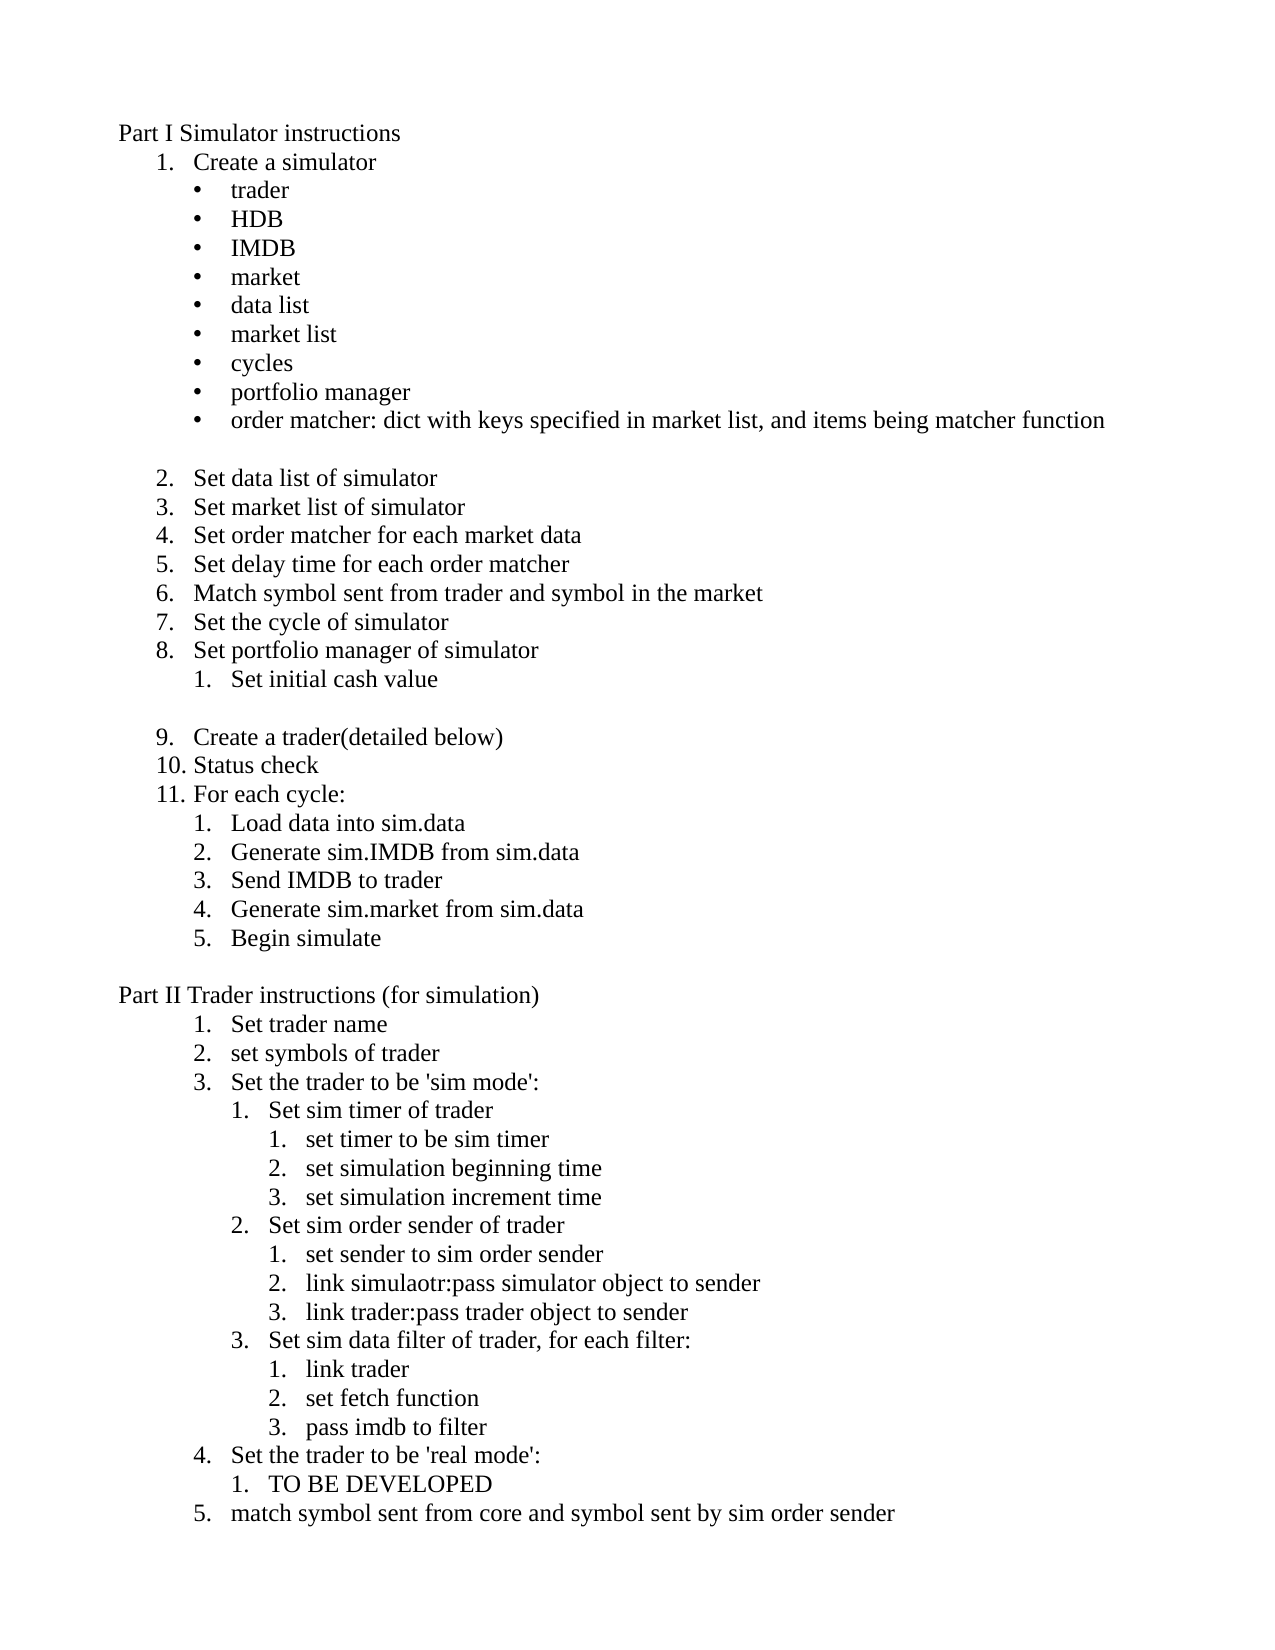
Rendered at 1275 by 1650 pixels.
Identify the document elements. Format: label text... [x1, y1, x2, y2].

list link simulaotr:pass simulator object to sender [268, 1268, 1157, 1297]
list link trader [268, 1354, 1157, 1383]
list Set delay time for each order matcher [156, 549, 1157, 578]
list Begin simulate [193, 923, 1157, 952]
list cycles [193, 348, 1157, 377]
list Set market list of simulator [156, 492, 1157, 521]
list TO BE DEVELOPED [231, 1469, 1157, 1498]
list trader [193, 176, 1157, 204]
list set simulation increment time [268, 1182, 1157, 1211]
list link trader:pass trader object to sender [268, 1297, 1157, 1326]
list pass imdb to filter [268, 1412, 1157, 1441]
list set symbols of trader [193, 1038, 1157, 1067]
list For each cycle: [156, 779, 1157, 808]
list Set sim data filter of trader, for each filter: [231, 1326, 1157, 1354]
list data list [193, 291, 1157, 319]
list market [193, 262, 1157, 291]
list set sender to sim order sender [268, 1239, 1157, 1268]
list order matcher: dict with keys specified in market list, and items being matcher function [193, 406, 1157, 434]
list match symbol sent from core and symbol sent by sim order sender [193, 1498, 1157, 1527]
list Set order matcher for each market data [156, 521, 1157, 549]
list HDB [193, 204, 1157, 233]
list Send IMDB to trader [193, 866, 1157, 894]
list Set sim timer of trader [231, 1096, 1157, 1124]
list Create a simulator [156, 147, 1157, 176]
list Set the cycle of simulator [156, 607, 1157, 636]
list Match symbol sent from trader and symbol in the market [156, 578, 1157, 607]
list Set the trader to be 'sim mode': [193, 1067, 1157, 1096]
list Generate sim.IMDB from sim.data [193, 837, 1157, 866]
list Create a trader(detailed below) [156, 722, 1157, 751]
list Set sim order sender of trader [231, 1211, 1157, 1239]
text Part I Simulator instructions [118, 118, 1157, 147]
list IMDB [193, 233, 1157, 262]
list Set data list of simulator [156, 463, 1157, 492]
list set simulation beginning time [268, 1153, 1157, 1182]
text Part II Trader instructions (for simulation) [118, 981, 1157, 1009]
list Set the trader to be 'real mode': [193, 1441, 1157, 1469]
list Generate sim.market from sim.data [193, 894, 1157, 923]
list set fetch function [268, 1383, 1157, 1412]
list Status check [156, 751, 1157, 779]
list market list [193, 319, 1157, 348]
list Load data into sim.data [193, 808, 1157, 837]
list Set initial cash value [193, 664, 1157, 693]
list set timer to be sim timer [268, 1124, 1157, 1153]
list portfolio manager [193, 377, 1157, 406]
list Set trader name [193, 1009, 1157, 1038]
list Set portfolio manager of simulator [156, 636, 1157, 664]
